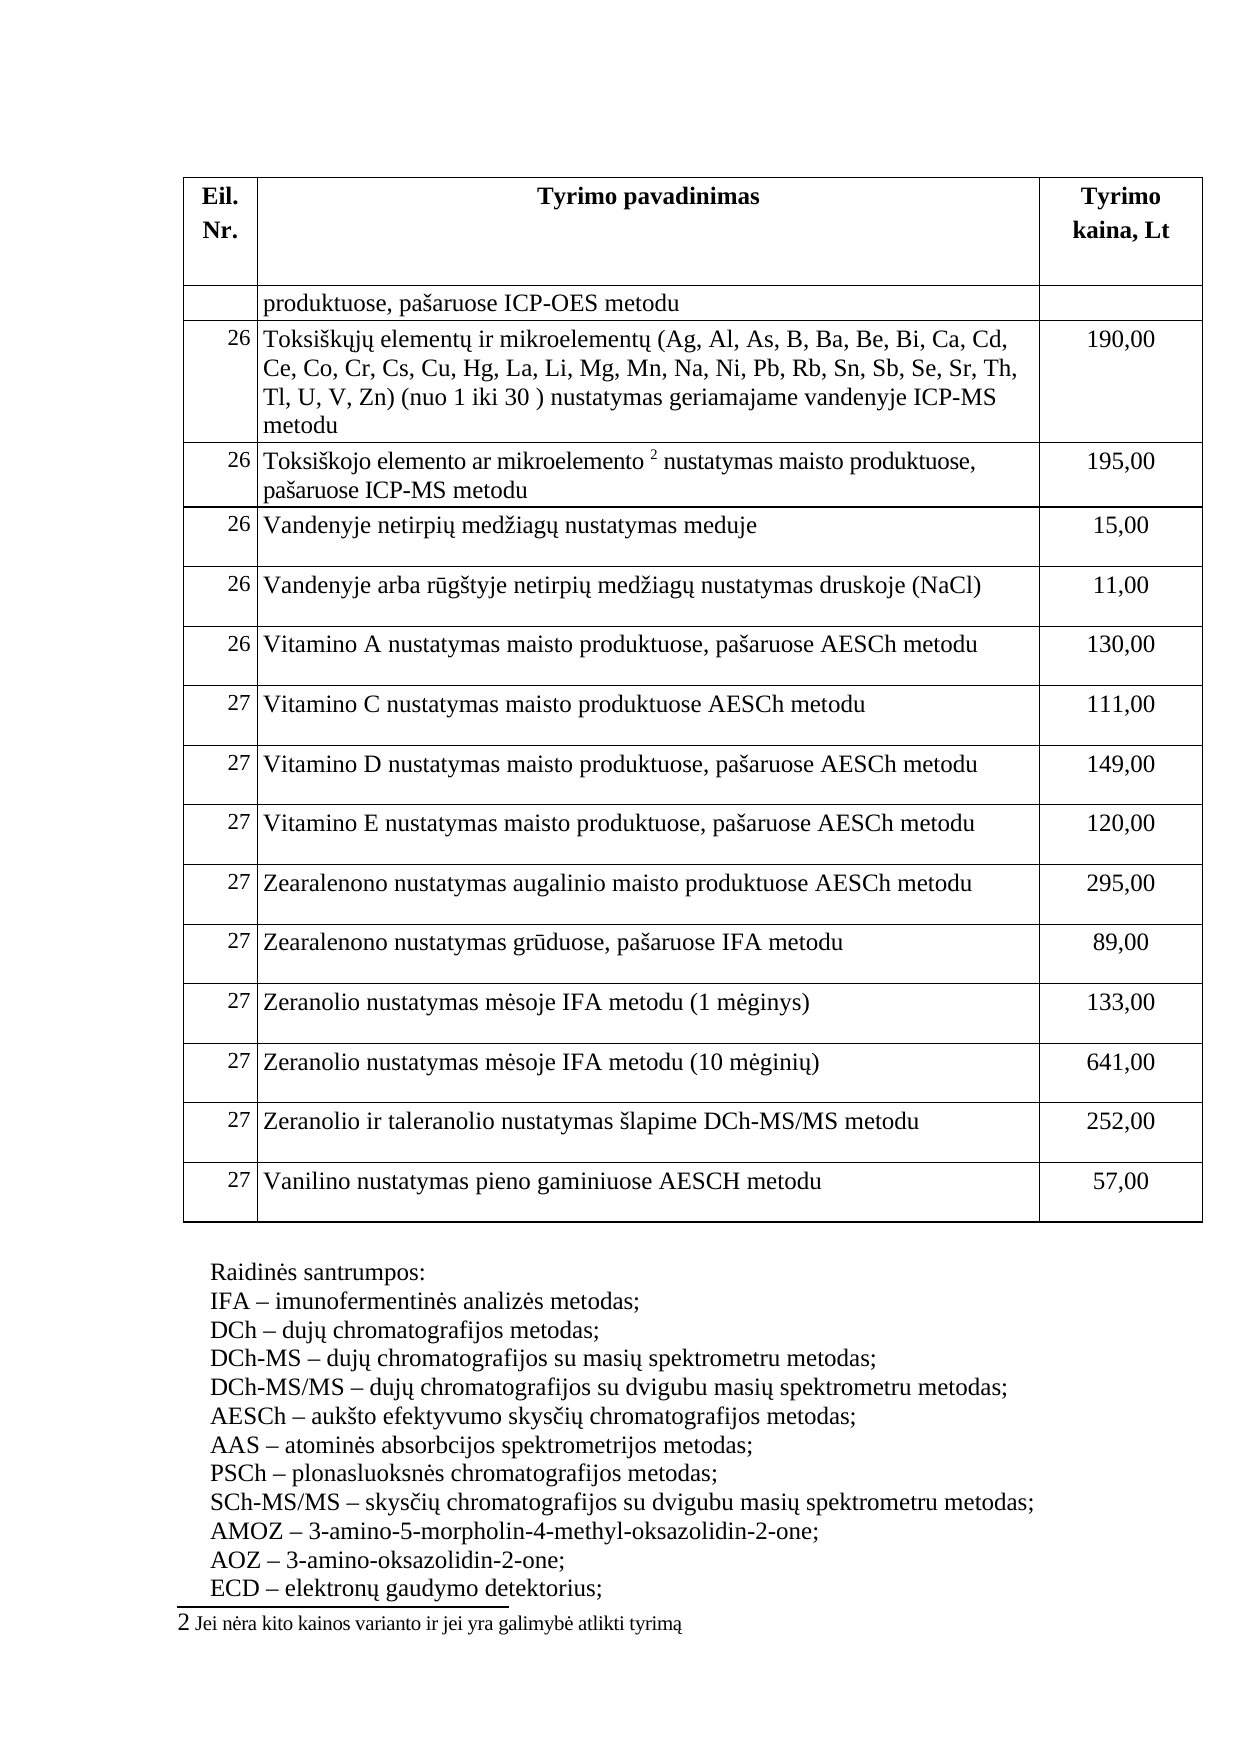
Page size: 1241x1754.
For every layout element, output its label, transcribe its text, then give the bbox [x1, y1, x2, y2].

table_cell Zearalenono nustatymas augalinio maisto produktuose AESCh metodu [258, 865, 1039, 923]
table_header Tyrimo kaina, Lt [1040, 178, 1202, 284]
table_cell [1040, 286, 1202, 320]
table_cell Vandenyje netirpių medžiagų nustatymas meduje [258, 508, 1039, 566]
text AESCh – aukšto efektyvumo skysčių chromatografijos metodas; [177, 1401, 1181, 1430]
table_cell 274. [184, 925, 257, 983]
table_cell Vandenyje arba rūgštyje netirpių medžiagų nustatymas druskoje (NaCl) [258, 567, 1039, 626]
text AMOZ – 3-amino-5-morpholin-4-methyl-oksazolidin-2-one; [177, 1516, 1181, 1545]
text ECD – elektronų gaudymo detektorius; [177, 1573, 1181, 1602]
table_cell 89,00 [1040, 925, 1202, 983]
text IFA – imunofermentinės analizės metodas; [177, 1286, 1181, 1315]
table_cell Toksiškųjų elementų ir mikroelementų (Ag, Al, As, B, Ba, Be, Bi, Ca, Cd, Ce, Co, Cr, Cs, Cu, Hg, La, Li, Mg, Mn, Na, Ni, Pb, Rb, Sn, Sb, Se, Sr, Th, Tl, U, V, Zn) (nuo 1 iki 30 ) nustatymas geriamajame vandenyje ICP-MS metodu [258, 321, 1039, 442]
table_cell 111,00 [1040, 686, 1202, 745]
text DCh – dujų chromatografijos metodas; [177, 1315, 1181, 1343]
table_cell 11,00 [1040, 567, 1202, 626]
table_cell Zearalenono nustatymas grūduose, pašaruose IFA metodu [258, 925, 1039, 983]
text AAS – atominės absorbcijos spektrometrijos metodas; [177, 1430, 1181, 1458]
table_cell 265. [184, 321, 257, 442]
table_cell 252,00 [1040, 1103, 1202, 1162]
table_cell Vitamino A nustatymas maisto produktuose, pašaruose AESCh metodu [258, 627, 1039, 685]
table_cell Toksiškojo elemento ar mikroelemento nustatymas maisto produktuose, pašaruose ICP-MS metodu [258, 443, 1039, 506]
table_cell 190,00 [1040, 321, 1202, 442]
text DCh-MS/MS – dujų chromatografijos su dvigubu masių spektrometru metodas; [177, 1372, 1181, 1401]
table_cell 278. [184, 1163, 257, 1221]
table_cell 57,00 [1040, 1163, 1202, 1221]
text Raidinės santrumpos: [177, 1257, 1181, 1286]
table_cell 276. [184, 1044, 257, 1102]
table_cell 641,00 [1040, 1044, 1202, 1102]
table_cell Zeranolio nustatymas mėsoje IFA metodu (1 mėginys) [258, 984, 1039, 1043]
table_cell Vitamino D nustatymas maisto produktuose, pašaruose AESCh metodu [258, 746, 1039, 804]
table_header Tyrimo pavadinimas [258, 178, 1039, 284]
table_cell 270. [184, 686, 257, 745]
table_cell 267. [184, 508, 257, 566]
text DCh-MS – dujų chromatografijos su masių spektrometru metodas; [177, 1343, 1181, 1372]
table_cell 266. [184, 443, 257, 506]
table_cell Vitamino E nustatymas maisto produktuose, pašaruose AESCh metodu [258, 805, 1039, 864]
table_cell 195,00 [1040, 443, 1202, 506]
table_cell 130,00 [1040, 627, 1202, 685]
table_cell 268. [184, 567, 257, 626]
text PSCh – plonasluoksnės chromatografijos metodas; [177, 1458, 1181, 1487]
table_cell 149,00 [1040, 746, 1202, 804]
text AOZ – 3-amino-oksazolidin-2-one; [177, 1545, 1181, 1573]
table_cell 273. [184, 865, 257, 923]
table_cell produktuose, pašaruose ICP-OES metodu [258, 286, 1039, 320]
table_cell 133,00 [1040, 984, 1202, 1043]
table_cell Vanilino nustatymas pieno gaminiuose AESCH metodu [258, 1163, 1039, 1221]
table_cell 272. [184, 805, 257, 864]
table_header Eil. Nr. [184, 178, 257, 284]
table_cell 277. [184, 1103, 257, 1162]
table_cell Vitamino C nustatymas maisto produktuose AESCh metodu [258, 686, 1039, 745]
table_cell 120,00 [1040, 805, 1202, 864]
text SCh-MS/MS – skysčių chromatografijos su dvigubu masių spektrometru metodas; [177, 1487, 1181, 1516]
table_cell Zeranolio nustatymas mėsoje IFA metodu (10 mėginių) [258, 1044, 1039, 1102]
table_cell 275. [184, 984, 257, 1043]
table_cell 15,00 [1040, 508, 1202, 566]
table_cell 264. [184, 286, 257, 320]
table_cell Zeranolio ir taleranolio nustatymas šlapime DCh-MS/MS metodu [258, 1103, 1039, 1162]
table_cell 295,00 [1040, 865, 1202, 923]
table_cell 269. [184, 627, 257, 685]
table_cell 271. [184, 746, 257, 804]
